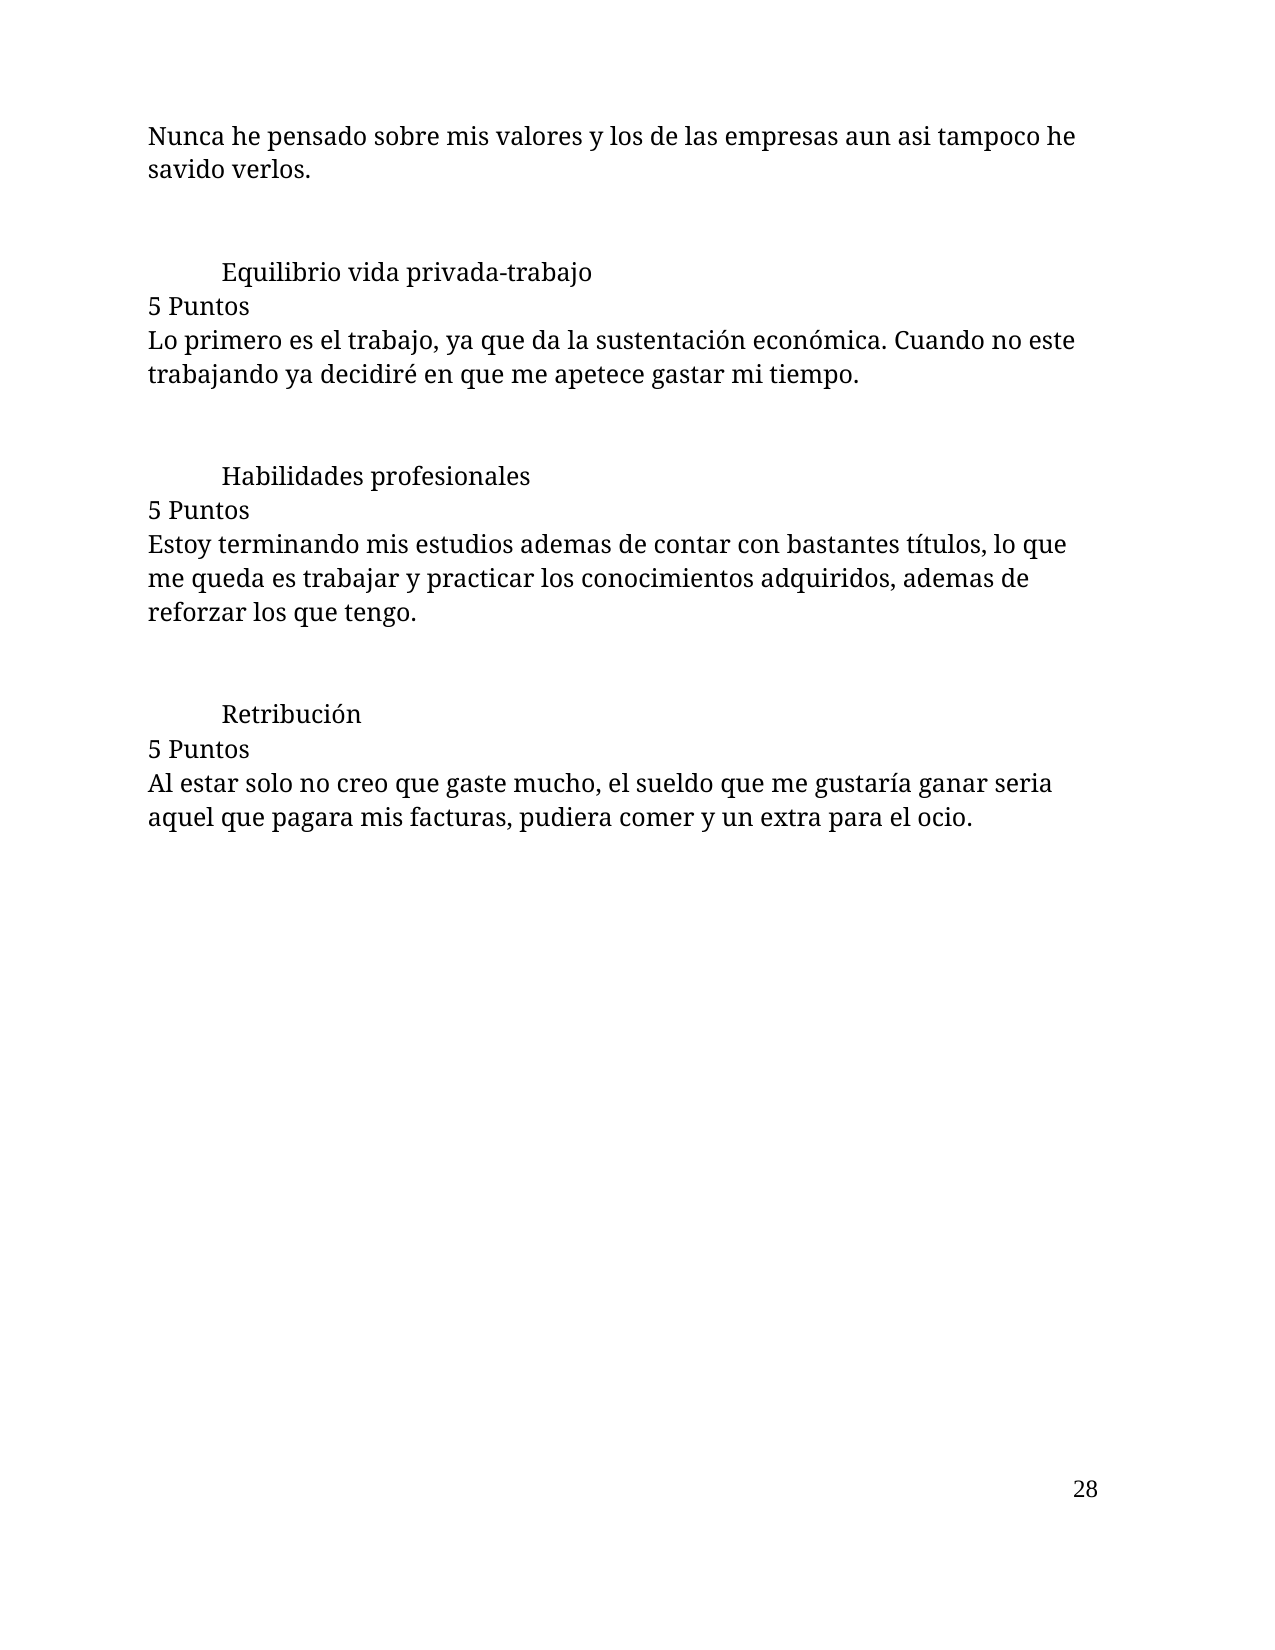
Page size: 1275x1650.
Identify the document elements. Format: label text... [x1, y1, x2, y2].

text 5 Puntos [148, 288, 1098, 322]
text Lo primero es el trabajo, ya que da la sustentación económica. Cuando no este trabajando ya decidiré en que me apetece gastar mi tiempo. [148, 322, 1098, 391]
text Nunca he pensado sobre mis valores y los de las empresas aun asi tampoco he savido verlos. [148, 118, 1098, 186]
text Equilibrio vida privada-trabajo [148, 254, 1098, 288]
text 5 Puntos [148, 731, 1098, 765]
text Estoy terminando mis estudios ademas de contar con bastantes títulos, lo que me queda es trabajar y practicar los conocimientos adquiridos, ademas de reforzar los que tengo. [148, 527, 1098, 629]
text 5 Puntos [148, 493, 1098, 527]
text Retribución [148, 697, 1098, 731]
text Al estar solo no creo que gaste mucho, el sueldo que me gustaría ganar seria aquel que pagara mis facturas, pudiera comer y un extra para el ocio. [148, 765, 1098, 833]
text Habilidades profesionales [148, 459, 1098, 493]
